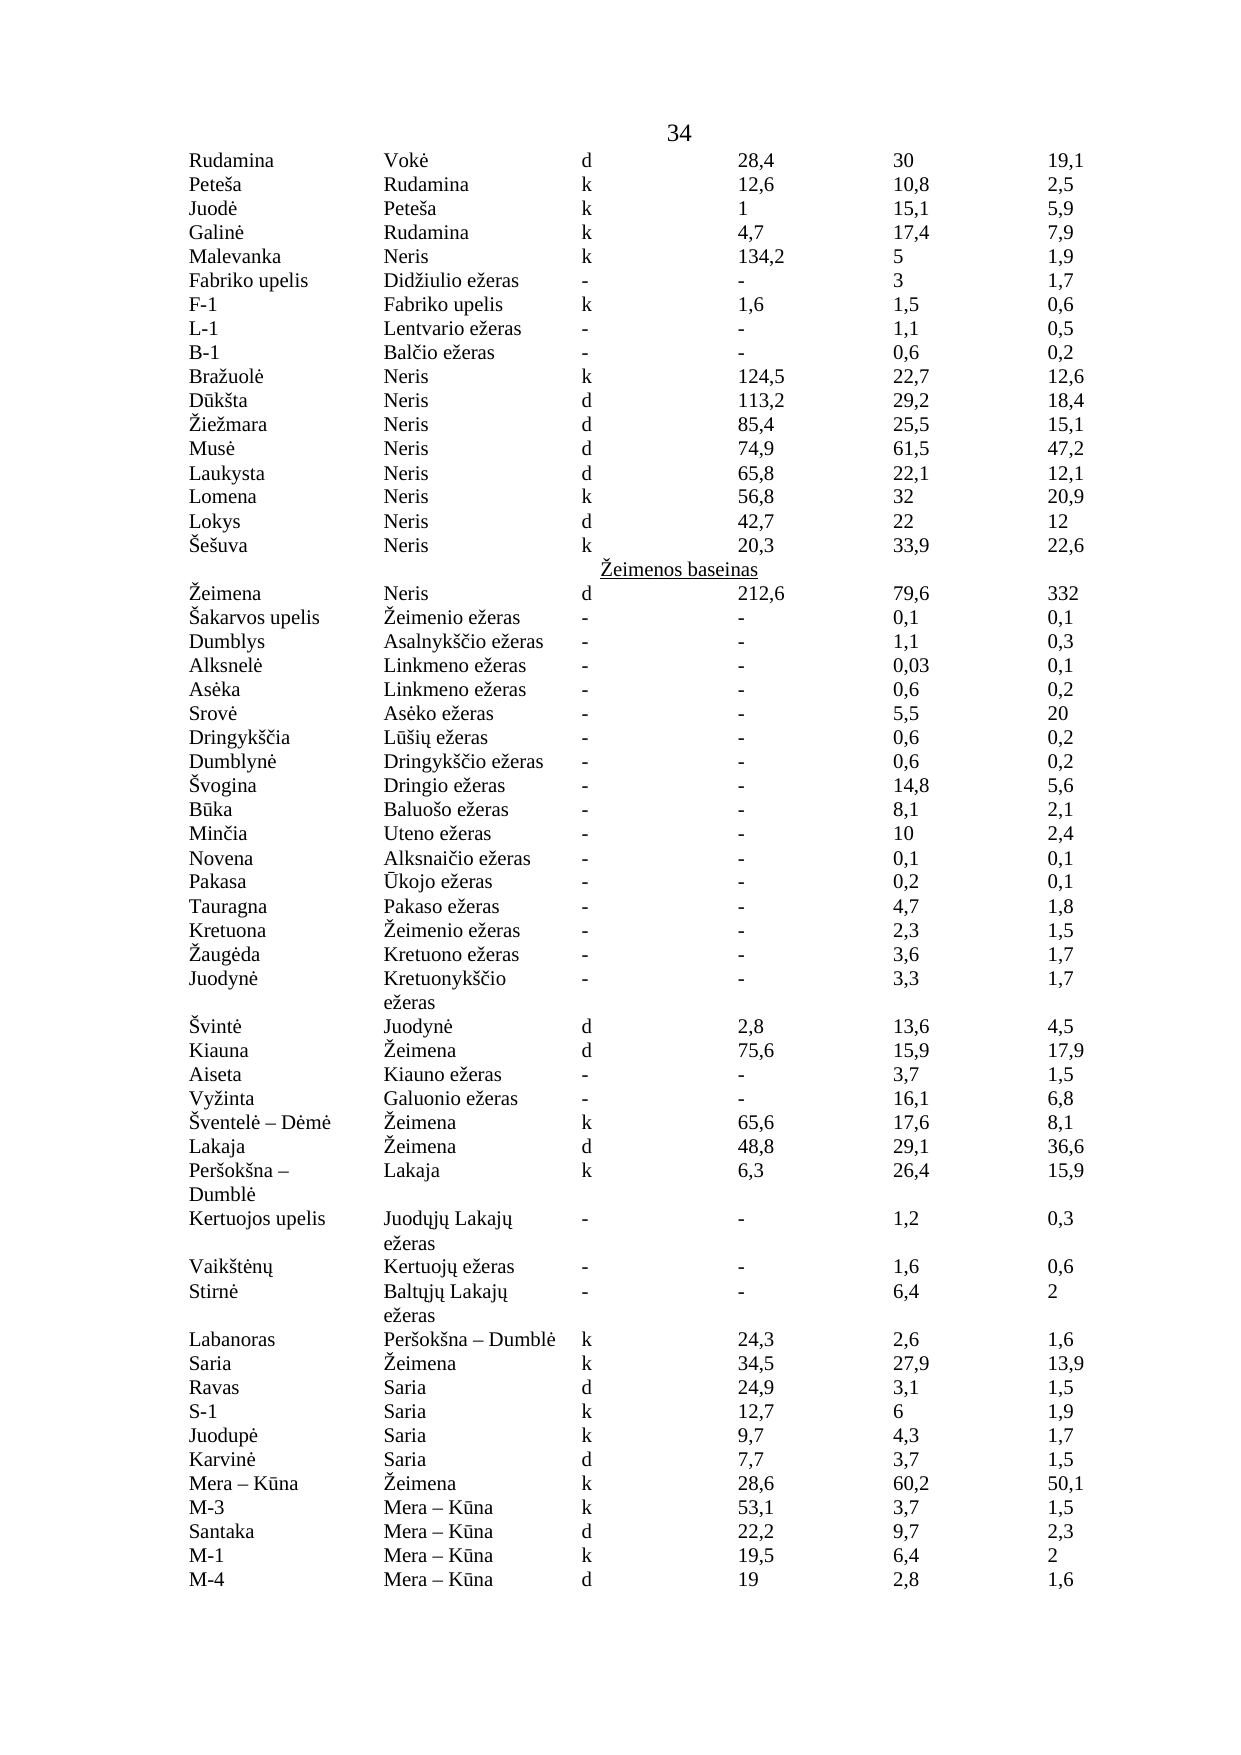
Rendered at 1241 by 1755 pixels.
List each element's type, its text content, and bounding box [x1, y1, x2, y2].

table_cell 5,9 [1036, 196, 1181, 220]
table_cell 2,6 [882, 1327, 1036, 1351]
table_cell 0,2 [1036, 725, 1181, 749]
table_cell Neris [372, 509, 570, 533]
table_cell k [570, 1327, 726, 1351]
table_cell - [570, 1255, 726, 1278]
table_cell 20,9 [1036, 485, 1181, 508]
table_cell 75,6 [726, 1038, 882, 1062]
table_cell 8,1 [882, 797, 1036, 821]
table_cell M-1 [177, 1543, 372, 1567]
table_cell 0,6 [1036, 1255, 1181, 1278]
table_cell Būka [177, 797, 372, 821]
table_cell Neris [372, 581, 570, 605]
table_cell 9,7 [882, 1519, 1036, 1543]
table_cell 65,8 [726, 460, 882, 484]
table_cell k [570, 196, 726, 220]
table_cell - [726, 918, 882, 942]
table_cell Lomena [177, 485, 372, 508]
table_cell Ravas [177, 1375, 372, 1399]
table_cell Neris [372, 412, 570, 436]
table_cell Alksnelė [177, 653, 372, 677]
table_cell Lentvario ežeras [372, 316, 570, 340]
table_cell Alksnaičio ežeras [372, 845, 570, 869]
table_cell 3,7 [882, 1495, 1036, 1519]
table_cell 0,1 [882, 845, 1036, 869]
table_cell k [570, 220, 726, 244]
table_cell k [570, 1351, 726, 1375]
table_cell - [570, 1086, 726, 1110]
table_cell Žeimena [372, 1351, 570, 1375]
table_cell 36,6 [1036, 1134, 1181, 1158]
table_cell 13,6 [882, 1014, 1036, 1038]
table_cell 0,2 [1036, 340, 1181, 364]
table_cell Vyžinta [177, 1086, 372, 1110]
table_cell Musė [177, 436, 372, 460]
table_cell Žeimena [372, 1471, 570, 1495]
table_cell 16,1 [882, 1086, 1036, 1110]
table_cell 0,2 [1036, 749, 1181, 773]
table_cell Stirnė [177, 1279, 372, 1327]
table_cell 22,1 [882, 460, 1036, 484]
table_cell 6,4 [882, 1543, 1036, 1567]
table_cell Peteša [372, 196, 570, 220]
table_cell - [570, 1062, 726, 1086]
table_cell 0,6 [882, 340, 1036, 364]
table_cell Rudamina [177, 148, 372, 172]
table_cell 6,3 [726, 1158, 882, 1206]
table_cell 0,2 [1036, 677, 1181, 701]
table_cell Laukysta [177, 460, 372, 484]
table_cell - [570, 605, 726, 629]
table_cell Dringykščio ežeras [372, 749, 570, 773]
table_cell - [726, 1206, 882, 1254]
table_cell Neris [372, 244, 570, 268]
table_cell - [570, 677, 726, 701]
table_cell Uteno ežeras [372, 821, 570, 845]
table_cell 1,6 [726, 292, 882, 316]
table_cell Saria [372, 1423, 570, 1447]
table_cell 3,3 [882, 966, 1036, 1014]
table_cell 29,2 [882, 388, 1036, 412]
table_cell Peršokšna – Dumblė [177, 1158, 372, 1206]
table_cell Karvinė [177, 1447, 372, 1471]
table_cell 1,7 [1036, 1423, 1181, 1447]
table_cell Juodynė [177, 966, 372, 1014]
table_cell Kertuojos upelis [177, 1206, 372, 1254]
table_cell d [570, 1134, 726, 1158]
table_cell k [570, 1423, 726, 1447]
table_cell Asėka [177, 677, 372, 701]
table_cell 2,8 [882, 1567, 1036, 1591]
table_cell Neris [372, 460, 570, 484]
table_cell Švintė [177, 1014, 372, 1038]
table_cell Galuonio ežeras [372, 1086, 570, 1110]
table_cell Neris [372, 388, 570, 412]
table_cell 0,1 [1036, 653, 1181, 677]
table_cell L-1 [177, 316, 372, 340]
table_cell 5 [882, 244, 1036, 268]
table_cell Žaugėda [177, 942, 372, 966]
table_cell k [570, 485, 726, 508]
table_cell Balčio ežeras [372, 340, 570, 364]
table_cell 0,3 [1036, 629, 1181, 653]
table_cell S-1 [177, 1399, 372, 1423]
table_cell Ūkojo ežeras [372, 870, 570, 893]
table_cell Žeimena [372, 1134, 570, 1158]
table_cell 22 [882, 509, 1036, 533]
table_cell 4,3 [882, 1423, 1036, 1447]
table_cell 1,8 [1036, 894, 1181, 918]
table_cell M-3 [177, 1495, 372, 1519]
table_cell 32 [882, 485, 1036, 508]
table_cell 5,6 [1036, 773, 1181, 797]
table_cell 0,03 [882, 653, 1036, 677]
table_cell Dumblys [177, 629, 372, 653]
table_cell 5,5 [882, 701, 1036, 725]
table_cell 10,8 [882, 172, 1036, 196]
table_cell Kiauna [177, 1038, 372, 1062]
table_cell Neris [372, 436, 570, 460]
table_cell k [570, 292, 726, 316]
table_cell 24,9 [726, 1375, 882, 1399]
table_cell 124,5 [726, 364, 882, 388]
table_cell Neris [372, 533, 570, 557]
table_cell - [570, 701, 726, 725]
table_cell 7,7 [726, 1447, 882, 1471]
table_cell Lakaja [372, 1158, 570, 1206]
table_cell 30 [882, 148, 1036, 172]
table_cell Dringykščia [177, 725, 372, 749]
table_cell Žeimena [372, 1110, 570, 1134]
table_cell 1,9 [1036, 1399, 1181, 1423]
table_cell - [570, 797, 726, 821]
table_cell 1,5 [1036, 1495, 1181, 1519]
table_cell - [726, 701, 882, 725]
table_cell - [570, 268, 726, 292]
table_cell 4,5 [1036, 1014, 1181, 1038]
table_cell 1,1 [882, 316, 1036, 340]
table_cell - [726, 870, 882, 893]
table_cell 212,6 [726, 581, 882, 605]
table_cell 0,5 [1036, 316, 1181, 340]
table_cell Asėko ežeras [372, 701, 570, 725]
table_cell 8,1 [1036, 1110, 1181, 1134]
table_cell 18,4 [1036, 388, 1181, 412]
table_cell 15,1 [882, 196, 1036, 220]
table_cell 6 [882, 1399, 1036, 1423]
table_cell 1,1 [882, 629, 1036, 653]
table_cell 20,3 [726, 533, 882, 557]
table_cell 27,9 [882, 1351, 1036, 1375]
table_cell Lūšių ežeras [372, 725, 570, 749]
table_cell Mera – Kūna [372, 1519, 570, 1543]
table_cell Švogina [177, 773, 372, 797]
table_cell 1,5 [882, 292, 1036, 316]
table_cell 1,6 [1036, 1327, 1181, 1351]
table_cell Kertuojų ežeras [372, 1255, 570, 1278]
table_cell 3 [882, 268, 1036, 292]
table_cell 79,6 [882, 581, 1036, 605]
table_cell 1,6 [1036, 1567, 1181, 1591]
table_cell 15,1 [1036, 412, 1181, 436]
table_cell - [726, 653, 882, 677]
table_cell Juodė [177, 196, 372, 220]
table_cell Šakarvos upelis [177, 605, 372, 629]
table_cell Saria [177, 1351, 372, 1375]
table_cell 22,6 [1036, 533, 1181, 557]
table_cell Fabriko upelis [372, 292, 570, 316]
table_cell Žiežmara [177, 412, 372, 436]
table_cell d [570, 1447, 726, 1471]
table_cell k [570, 533, 726, 557]
table_cell 0,6 [882, 749, 1036, 773]
table_cell Pakasa [177, 870, 372, 893]
table_cell Lokys [177, 509, 372, 533]
table_cell Neris [372, 364, 570, 388]
table_cell - [726, 773, 882, 797]
table_cell 2,8 [726, 1014, 882, 1038]
table_cell Juodupė [177, 1423, 372, 1447]
table_cell 134,2 [726, 244, 882, 268]
table_cell Srovė [177, 701, 372, 725]
table_cell 1,5 [1036, 1062, 1181, 1086]
table_cell B-1 [177, 340, 372, 364]
table_cell 12,7 [726, 1399, 882, 1423]
table_cell Aiseta [177, 1062, 372, 1086]
table_cell 1,7 [1036, 268, 1181, 292]
table_cell 0,3 [1036, 1206, 1181, 1254]
table_cell 17,4 [882, 220, 1036, 244]
table_cell 1,6 [882, 1255, 1036, 1278]
table_cell d [570, 148, 726, 172]
table_cell 61,5 [882, 436, 1036, 460]
table_cell Kretuono ežeras [372, 942, 570, 966]
table_cell d [570, 1038, 726, 1062]
table_cell 19,5 [726, 1543, 882, 1567]
table_cell 12 [1036, 509, 1181, 533]
table_cell 2 [1036, 1279, 1181, 1327]
table_cell 0,1 [1036, 845, 1181, 869]
table_cell 0,6 [882, 725, 1036, 749]
table_cell - [726, 316, 882, 340]
table_cell Lakaja [177, 1134, 372, 1158]
table_cell 25,5 [882, 412, 1036, 436]
table_cell Žeimenio ežeras [372, 918, 570, 942]
table_cell d [570, 1014, 726, 1038]
table_cell 48,8 [726, 1134, 882, 1158]
table_cell - [570, 870, 726, 893]
table_cell Kiauno ežeras [372, 1062, 570, 1086]
table_cell 9,7 [726, 1423, 882, 1447]
table_cell 26,4 [882, 1158, 1036, 1206]
table_cell 1,5 [1036, 1375, 1181, 1399]
table_cell d [570, 1567, 726, 1591]
table_cell - [726, 1062, 882, 1086]
table_cell 0,2 [882, 870, 1036, 893]
table_cell - [570, 845, 726, 869]
table_cell 3,6 [882, 942, 1036, 966]
table_cell 0,6 [882, 677, 1036, 701]
table_cell 28,4 [726, 148, 882, 172]
table_cell Saria [372, 1447, 570, 1471]
table_cell Neris [372, 485, 570, 508]
table_cell 47,2 [1036, 436, 1181, 460]
table_cell Rudamina [372, 220, 570, 244]
table_cell d [570, 1519, 726, 1543]
table_cell 1,5 [1036, 1447, 1181, 1471]
table_cell 12,1 [1036, 460, 1181, 484]
table_cell k [570, 244, 726, 268]
table_cell - [570, 1206, 726, 1254]
table_cell Asalnykščio ežeras [372, 629, 570, 653]
table_cell 22,2 [726, 1519, 882, 1543]
table_cell Mera – Kūna [177, 1471, 372, 1495]
table_cell 19,1 [1036, 148, 1181, 172]
table_cell Mera – Kūna [372, 1495, 570, 1519]
table_cell 29,1 [882, 1134, 1036, 1158]
table_cell 3,7 [882, 1062, 1036, 1086]
table_cell Rudamina [372, 172, 570, 196]
table_cell - [570, 629, 726, 653]
table_cell Santaka [177, 1519, 372, 1543]
table_cell Šventelė – Dėmė [177, 1110, 372, 1134]
table_cell - [570, 773, 726, 797]
table_cell - [726, 1279, 882, 1327]
table_cell 15,9 [1036, 1158, 1181, 1206]
table_cell Šešuva [177, 533, 372, 557]
table_cell - [726, 1086, 882, 1110]
table_cell Minčia [177, 821, 372, 845]
table_cell Žeimena [372, 1038, 570, 1062]
table_cell 50,1 [1036, 1471, 1181, 1495]
table_cell Didžiulio ežeras [372, 268, 570, 292]
table_cell 20 [1036, 701, 1181, 725]
table_cell k [570, 364, 726, 388]
table_cell 10 [882, 821, 1036, 845]
table_cell 12,6 [726, 172, 882, 196]
table_cell Mera – Kūna [372, 1543, 570, 1567]
table_cell Novena [177, 845, 372, 869]
table_cell 1,5 [1036, 918, 1181, 942]
table_cell d [570, 412, 726, 436]
table_cell 2,5 [1036, 172, 1181, 196]
table_cell 4,7 [882, 894, 1036, 918]
table_cell - [726, 725, 882, 749]
table_cell Mera – Kūna [372, 1567, 570, 1591]
table_cell 56,8 [726, 485, 882, 508]
table_cell F-1 [177, 292, 372, 316]
table_cell Malevanka [177, 244, 372, 268]
table_cell 53,1 [726, 1495, 882, 1519]
table_cell - [570, 725, 726, 749]
table_cell 17,6 [882, 1110, 1036, 1134]
table_cell 0,6 [1036, 292, 1181, 316]
table_cell 60,2 [882, 1471, 1036, 1495]
table_cell Peteša [177, 172, 372, 196]
table_cell Baluošo ežeras [372, 797, 570, 821]
table_cell 13,9 [1036, 1351, 1181, 1375]
table_cell 19 [726, 1567, 882, 1591]
table_cell - [570, 653, 726, 677]
table_cell Žeimenos baseinas [177, 557, 1181, 581]
table_cell Vaikštėnų [177, 1255, 372, 1278]
table_cell 6,4 [882, 1279, 1036, 1327]
table_cell - [726, 797, 882, 821]
table_cell k [570, 1110, 726, 1134]
table_cell 2 [1036, 1543, 1181, 1567]
table_cell Žeimena [177, 581, 372, 605]
table_cell k [570, 172, 726, 196]
table_cell - [570, 966, 726, 1014]
table_cell 2,3 [1036, 1519, 1181, 1543]
table_cell - [726, 629, 882, 653]
table_cell 3,7 [882, 1447, 1036, 1471]
table_cell 0,1 [1036, 870, 1181, 893]
table_cell 113,2 [726, 388, 882, 412]
table_cell d [570, 1375, 726, 1399]
table_cell 1 [726, 196, 882, 220]
table_cell 42,7 [726, 509, 882, 533]
table_cell d [570, 436, 726, 460]
table_cell Fabriko upelis [177, 268, 372, 292]
table_cell - [570, 1279, 726, 1327]
table_cell 2,4 [1036, 821, 1181, 845]
table_cell 1,7 [1036, 942, 1181, 966]
table_cell 2,3 [882, 918, 1036, 942]
table_cell Dumblynė [177, 749, 372, 773]
table_cell 1,9 [1036, 244, 1181, 268]
table_cell Juodųjų Lakajų ežeras [372, 1206, 570, 1254]
table_cell - [726, 605, 882, 629]
table_cell Pakaso ežeras [372, 894, 570, 918]
table_cell Peršokšna – Dumblė [372, 1327, 570, 1351]
table_cell 6,8 [1036, 1086, 1181, 1110]
table_cell d [570, 460, 726, 484]
table_cell 17,9 [1036, 1038, 1181, 1062]
table_cell d [570, 509, 726, 533]
table_cell 34,5 [726, 1351, 882, 1375]
table_cell k [570, 1399, 726, 1423]
table_cell - [726, 340, 882, 364]
table_cell Tauragna [177, 894, 372, 918]
table_cell 3,1 [882, 1375, 1036, 1399]
table_cell - [570, 316, 726, 340]
table_cell Kretuonykščio ežeras [372, 966, 570, 1014]
table_cell - [570, 340, 726, 364]
table_cell Vokė [372, 148, 570, 172]
table_cell 0,1 [1036, 605, 1181, 629]
table_cell - [726, 268, 882, 292]
table_cell Dringio ežeras [372, 773, 570, 797]
table_cell 7,9 [1036, 220, 1181, 244]
table_cell d [570, 388, 726, 412]
table_cell - [570, 894, 726, 918]
table_cell k [570, 1158, 726, 1206]
table_cell 12,6 [1036, 364, 1181, 388]
table_cell Juodynė [372, 1014, 570, 1038]
table_cell 2,1 [1036, 797, 1181, 821]
table_cell 332 [1036, 581, 1181, 605]
table_cell k [570, 1495, 726, 1519]
table_cell 85,4 [726, 412, 882, 436]
table_cell - [726, 1255, 882, 1278]
table_cell Galinė [177, 220, 372, 244]
table_cell Saria [372, 1375, 570, 1399]
table_cell - [570, 918, 726, 942]
table_cell - [726, 821, 882, 845]
table_cell - [570, 749, 726, 773]
table_cell - [726, 942, 882, 966]
table_cell - [726, 894, 882, 918]
table_cell Linkmeno ežeras [372, 653, 570, 677]
table_cell 0,1 [882, 605, 1036, 629]
table_cell Kretuona [177, 918, 372, 942]
table_cell Žeimenio ežeras [372, 605, 570, 629]
table_cell 15,9 [882, 1038, 1036, 1062]
table_cell M-4 [177, 1567, 372, 1591]
table_cell 14,8 [882, 773, 1036, 797]
table_cell 74,9 [726, 436, 882, 460]
table_cell k [570, 1543, 726, 1567]
table_cell d [570, 581, 726, 605]
table_cell 24,3 [726, 1327, 882, 1351]
table_cell - [570, 942, 726, 966]
table_cell 33,9 [882, 533, 1036, 557]
table_cell Linkmeno ežeras [372, 677, 570, 701]
table_cell - [726, 966, 882, 1014]
table_cell Dūkšta [177, 388, 372, 412]
table_cell - [570, 821, 726, 845]
table_cell 4,7 [726, 220, 882, 244]
table_cell k [570, 1471, 726, 1495]
table_cell 1,2 [882, 1206, 1036, 1254]
table_cell Bražuolė [177, 364, 372, 388]
table_cell 65,6 [726, 1110, 882, 1134]
table_cell - [726, 845, 882, 869]
table_cell - [726, 677, 882, 701]
table_cell 22,7 [882, 364, 1036, 388]
table_cell 1,7 [1036, 966, 1181, 1014]
table_cell 28,6 [726, 1471, 882, 1495]
table_cell - [726, 749, 882, 773]
table_cell Saria [372, 1399, 570, 1423]
table_cell Baltųjų Lakajų ežeras [372, 1279, 570, 1327]
table_cell Labanoras [177, 1327, 372, 1351]
